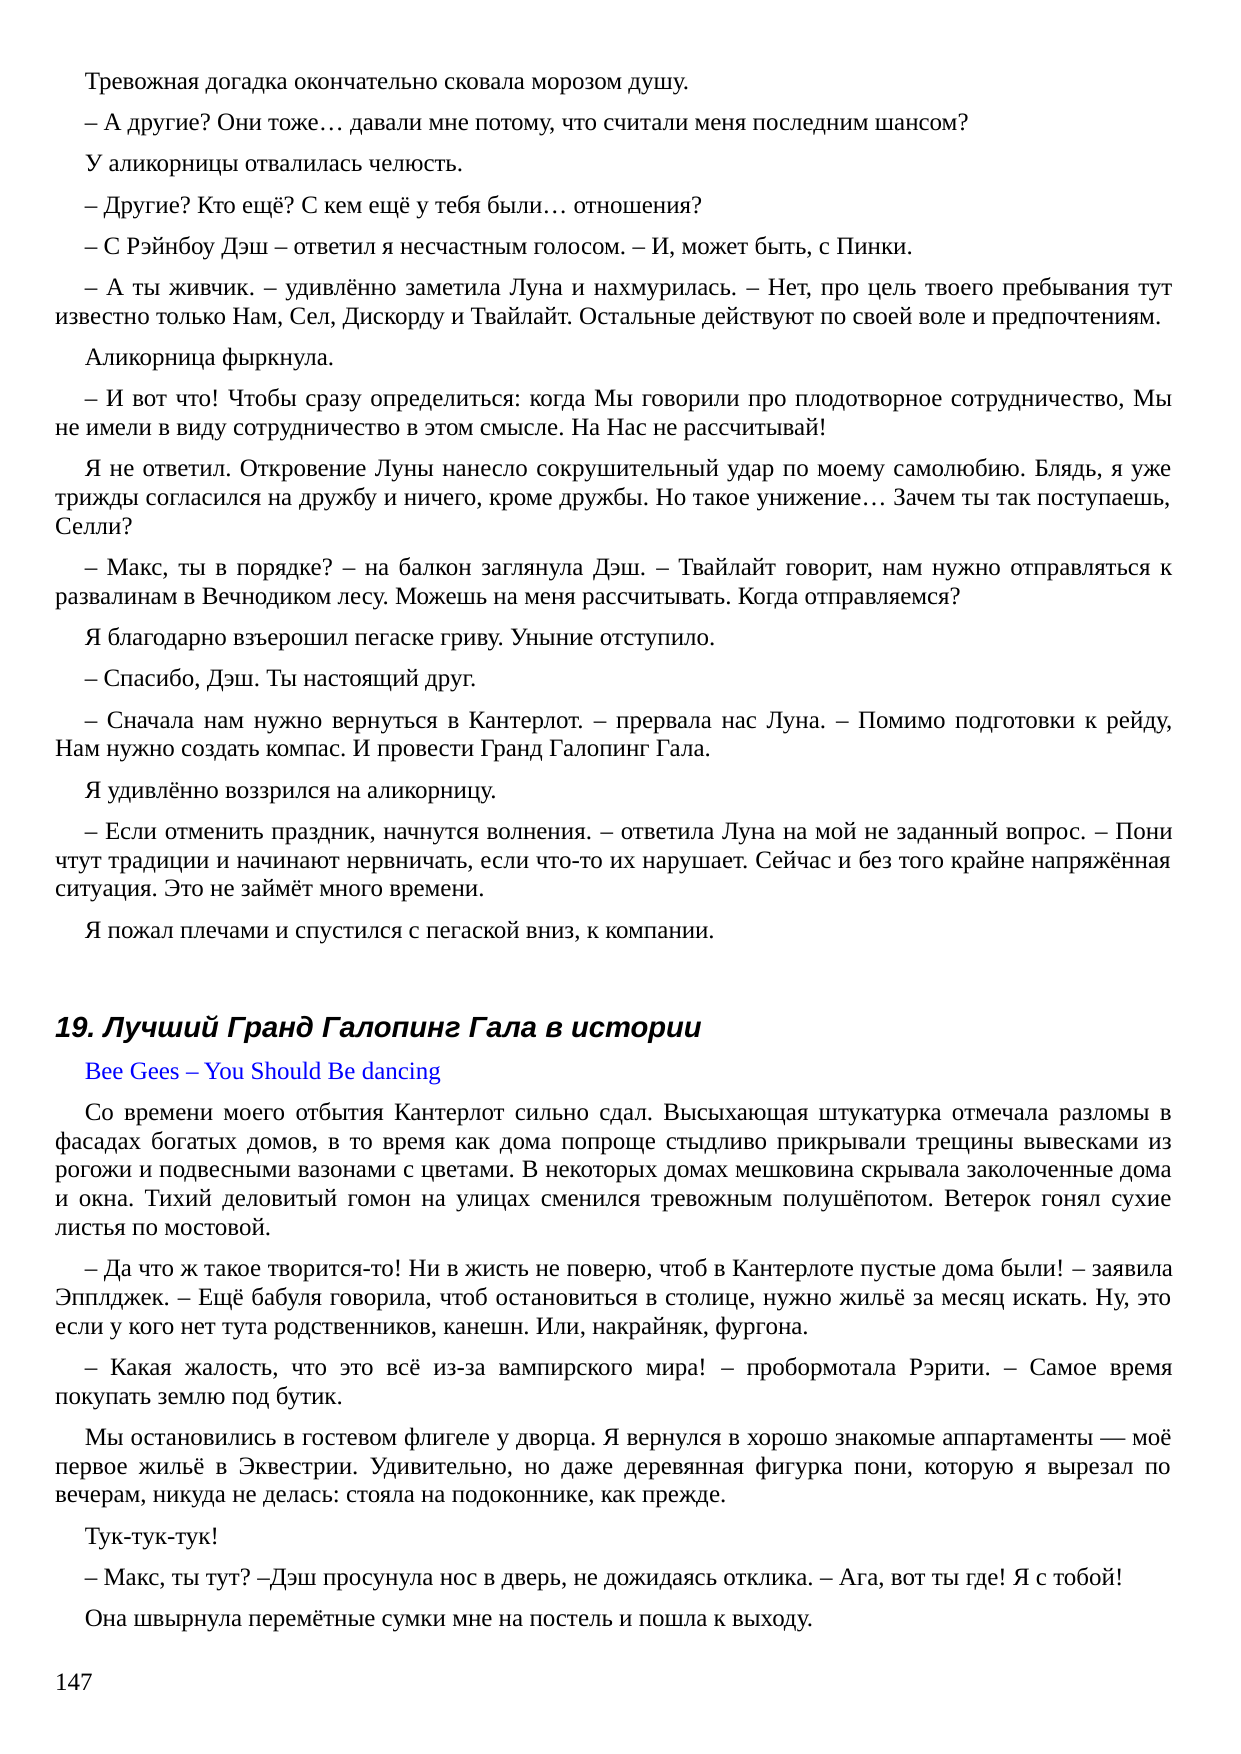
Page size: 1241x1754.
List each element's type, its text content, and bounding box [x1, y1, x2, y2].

text Тревожная догадка окончательно сковала морозом душу. [55, 66, 1173, 95]
text Со времени моего отбытия Кантерлот сильно сдал. Высыхающая штукатурка отмечала разломы в фасадах богатых домов, в то время как дома попроще стыдливо прикрывали трещины вывесками из рогожи и подвесными вазонами с цветами. В некоторых домах мешковина скрывала заколоченные дома и окна. Тихий деловитый гомон на улицах сменился тревожным полушёпотом. Ветерок гонял сухие листья по мостовой. [55, 1097, 1173, 1241]
text – Спасибо, Дэш. Ты настоящий друг. [55, 663, 1173, 692]
text Аликорница фыркнула. [55, 342, 1173, 371]
text – Макс, ты в порядке? – на балкон заглянула Дэш. – Твайлайт говорит, нам нужно отправляться к развалинам в Вечнодиком лесу. Можешь на меня рассчитывать. Когда отправляемся? [55, 552, 1173, 610]
text – С Рэйнбоу Дэш – ответил я несчастным голосом. – И, может быть, с Пинки. [55, 231, 1173, 260]
text Она швырнула перемётные сумки мне на постель и пошла к выходу. [55, 1603, 1173, 1632]
text – Другие? Кто ещё? С кем ещё у тебя были… отношения? [55, 190, 1173, 218]
text – А ты живчик. – удивлённо заметила Луна и нахмурилась. – Нет, про цель твоего пребывания тут известно только Нам, Сел, Дискорду и Твайлайт. Остальные действуют по своей воле и предпочтениям. [55, 272, 1173, 330]
text Bee Gees – You Should Be dancing [55, 1056, 1173, 1084]
text Я благодарно взъерошил пегаске гриву. Уныние отступило. [55, 622, 1173, 651]
text – Да что ж такое творится-то! Ни в жисть не поверю, чтоб в Кантерлоте пустые дома были! – заявила Эпплджек. – Ещё бабуля говорила, чтоб остановиться в столице, нужно жильё за месяц искать. Ну, это если у кого нет тута родственников, канешн. Или, накрайняк, фургона. [55, 1253, 1173, 1339]
subtitle 19. Лучший Гранд Галопинг Гала в истории [55, 1010, 1173, 1043]
text Я не ответил. Откровение Луны нанесло сокрушительный удар по моему самолюбию. Блядь, я уже трижды согласился на дружбу и ничего, кроме дружбы. Но такое унижение… Зачем ты так поступаешь, Селли? [55, 453, 1173, 540]
text Тук-тук-тук! [55, 1521, 1173, 1549]
text – Какая жалость, что это всё из-за вампирского мира! – пробормотала Рэрити. – Самое время покупать землю под бутик. [55, 1352, 1173, 1409]
text – И вот что! Чтобы сразу определиться: когда Мы говорили про плодотворное сотрудничество, Мы не имели в виду сотрудничество в этом смысле. На Нас не рассчитывай! [55, 383, 1173, 441]
text Я пожал плечами и спустился с пегаской вниз, к компании. [55, 915, 1173, 943]
text – Если отменить праздник, начнутся волнения. – ответила Луна на мой не заданный вопрос. – Пони чтут традиции и начинают нервничать, если что-то их нарушает. Сейчас и без того крайне напряжённая ситуация. Это не займёт много времени. [55, 816, 1173, 902]
text У аликорницы отвалилась челюсть. [55, 148, 1173, 177]
text Мы остановились в гостевом флигеле у дворца. Я вернулся в хорошо знакомые аппартаменты — моё первое жильё в Эквестрии. Удивительно, но даже деревянная фигурка пони, которую я вырезал по вечерам, никуда не делась: стояла на подоконнике, как прежде. [55, 1422, 1173, 1508]
text Я удивлённо воззрился на аликорницу. [55, 775, 1173, 803]
text – А другие? Они тоже… давали мне потому, что считали меня последним шансом? [55, 107, 1173, 136]
text – Сначала нам нужно вернуться в Кантерлот. – прервала нас Луна. – Помимо подготовки к рейду, Нам нужно создать компас. И провести Гранд Галопинг Гала. [55, 705, 1173, 762]
text – Макс, ты тут? –Дэш просунула нос в дверь, не дожидаясь отклика. – Ага, вот ты где! Я с тобой! [55, 1562, 1173, 1591]
